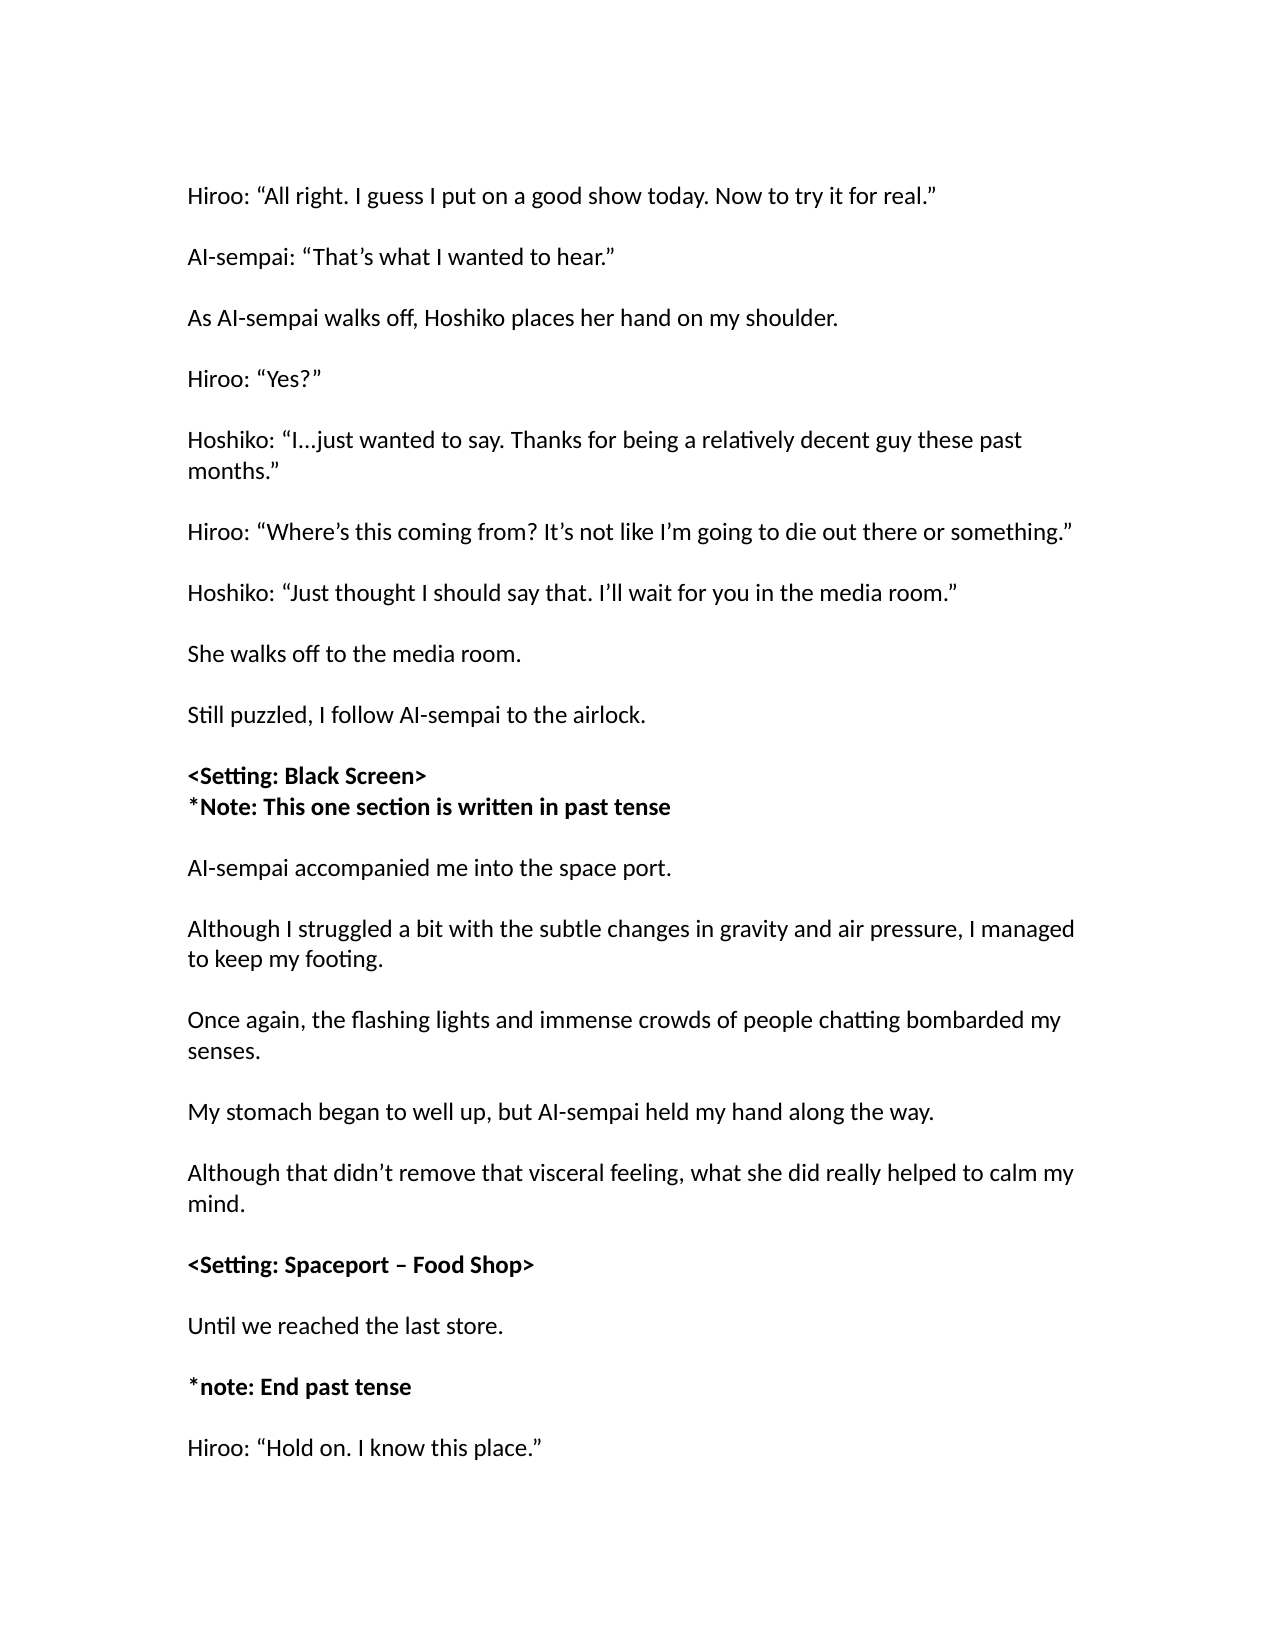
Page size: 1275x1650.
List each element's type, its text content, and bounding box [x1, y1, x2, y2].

text Although that didn’t remove that visceral feeling, what she did really helped to calm my mind. [187, 1157, 1087, 1218]
text <Setting: Black Screen> [187, 760, 1087, 791]
text *note: End past tense [187, 1371, 1087, 1401]
text Until we reached the last store. [187, 1310, 1087, 1340]
text Although I struggled a bit with the subtle changes in gravity and air pressure, I managed to keep my footing. [187, 913, 1087, 974]
text Hiroo: “Hold on. I know this place.” [187, 1432, 1087, 1462]
text Hiroo: “All right. I guess I put on a good show today. Now to try it for real.” [187, 181, 1087, 211]
text Once again, the flashing lights and immense crowds of people chatting bombarded my senses. [187, 1004, 1087, 1066]
text Still puzzled, I follow AI-sempai to the airlock. [187, 699, 1087, 730]
text AI-sempai accompanied me into the space port. [187, 852, 1087, 882]
text Hiroo: “Yes?” [187, 364, 1087, 394]
text She walks off to the media room. [187, 638, 1087, 669]
text Hoshiko: “I...just wanted to say. Thanks for being a relatively decent guy these past months.” [187, 425, 1087, 486]
text <Setting: Spaceport – Food Shop> [187, 1249, 1087, 1279]
text As AI-sempai walks off, Hoshiko places her hand on my shoulder. [187, 303, 1087, 333]
text Hoshiko: “Just thought I should say that. I’ll wait for you in the media room.” [187, 547, 1087, 608]
text My stomach began to well up, but AI-sempai held my hand along the way. [187, 1096, 1087, 1127]
text AI-sempai: “That’s what I wanted to hear.” [187, 242, 1087, 272]
text Hiroo: “Where’s this coming from? It’s not like I’m going to die out there or something.” [187, 516, 1087, 547]
text *Note: This one section is written in past tense [187, 791, 1087, 821]
